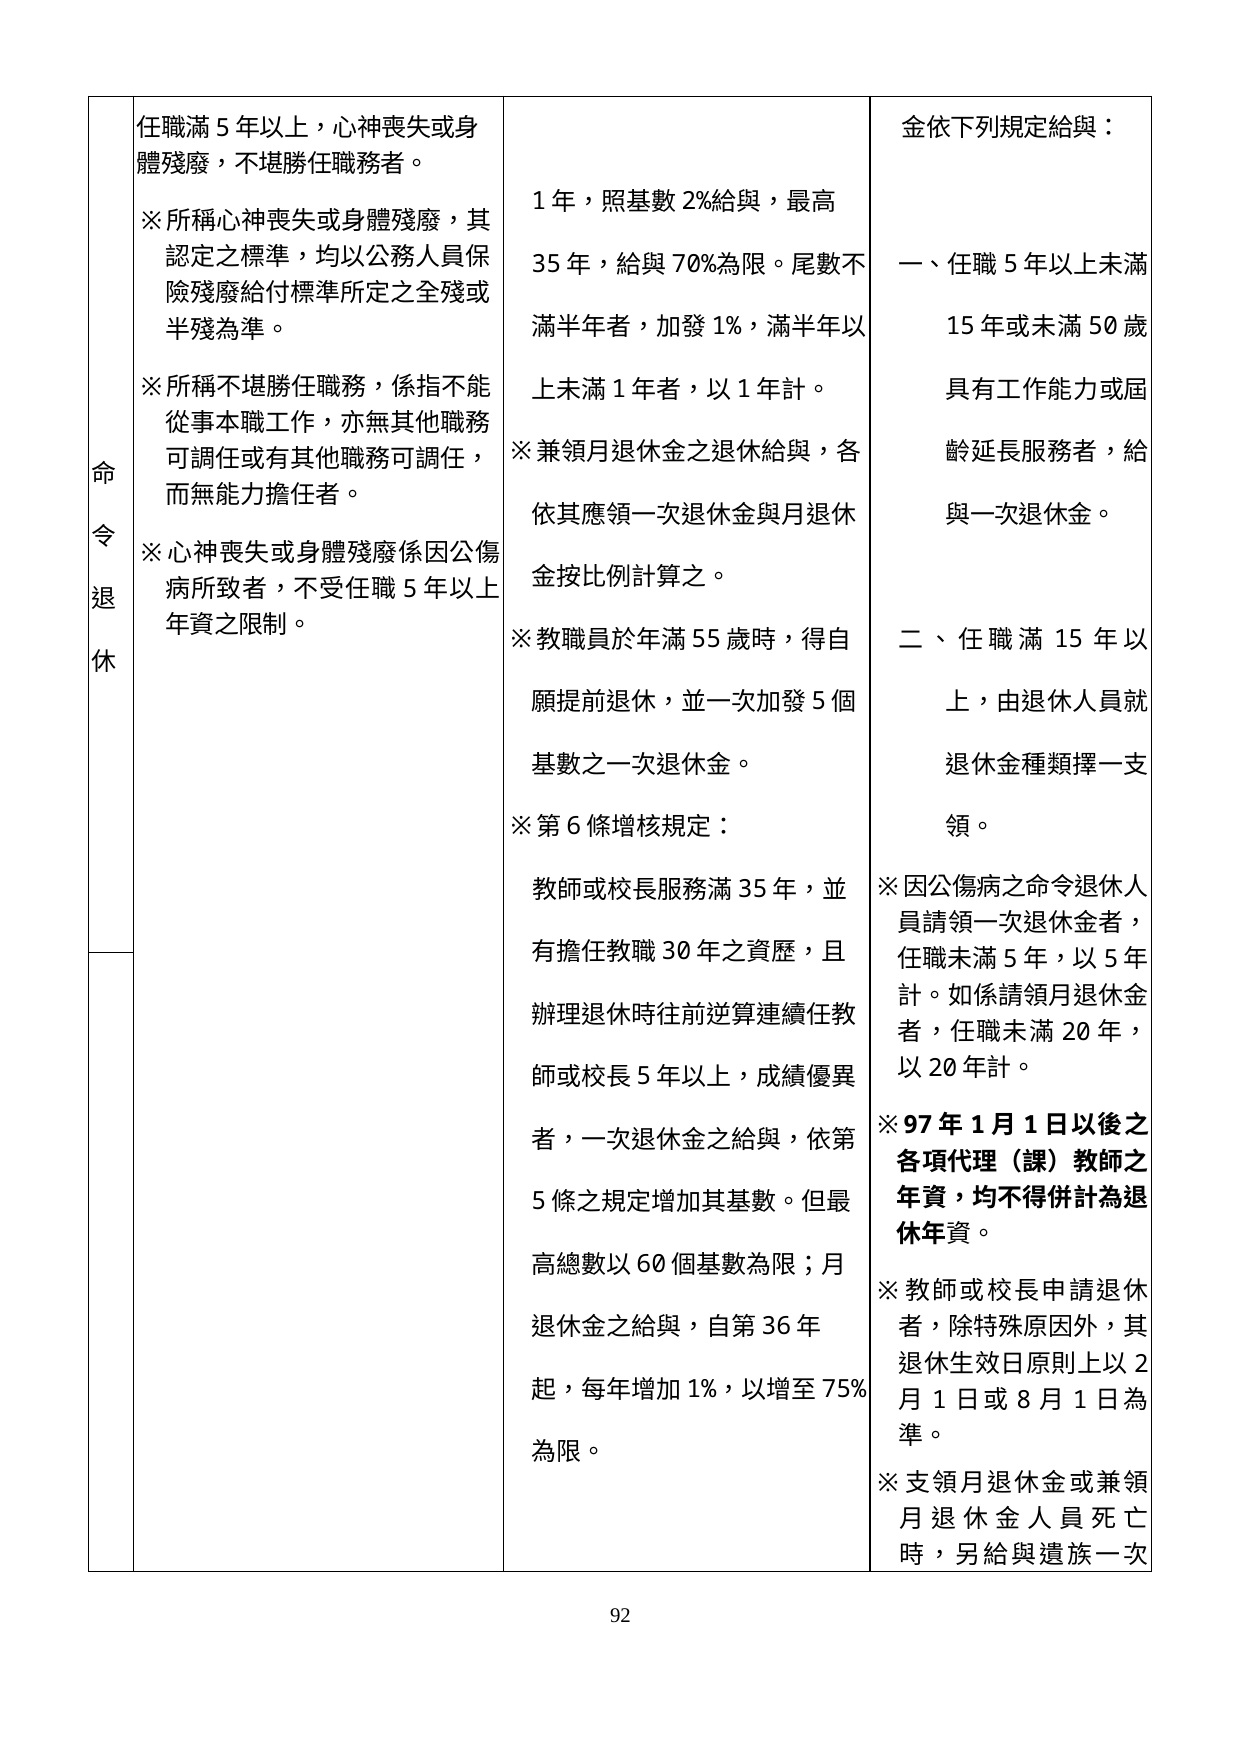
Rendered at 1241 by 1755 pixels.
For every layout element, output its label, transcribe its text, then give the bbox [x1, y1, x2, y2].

table_cell [89, 953, 133, 1571]
table_cell 1年，照基數2%給與，最高35年，給與70%為限。尾數不滿半年者，加發1%，滿半年以上未滿1年者，以1年計。 ※兼領月退休金之退休給與，各依其應領一次退休金與月退休金按比例計算之。 ※教職員於年滿55歲時，得自願提前退休，並一次加發5個基數之一次退休金。 ※第6條增核規定： 教師或校長服務滿35年，並有擔任教職30年之資歷，且辦理退休時往前逆算連續任教師或校長5年以上，成績優異者，一次退休金之給與，依第5條之規定增加其基數。但最高總數以60個基數為限；月退休金之給與，自第36年起，每年增加1%，以增至75%為限。 [504, 97, 869, 1571]
table_cell 金依下列規定給與： 一、任職5年以上未滿15年或未滿50歲具有工作能力或屆齡延長服務者，給與一次退休金。 二、任職滿15年以上，由退休人員就退休金種類擇一支領。 ※因公傷病之命令退休人員請領一次退休金者，任職未滿5年，以5年計。如係請領月退休金者，任職未滿20年，以20年計。 ※97年1月1日以後之各項代理（課）教師之年資，均不得併計為退休年資。 ※教師或校長申請退休者，除特殊原因外，其退休生效日原則上以2月1日或8月1日為準。 ※支領月退休金或兼領月退休金人員死亡時，另給與遺族一次 [871, 97, 1151, 1571]
table_cell 命令退休 [89, 97, 133, 952]
table_cell 任職滿5年以上，心神喪失或身體殘廢，不堪勝任職務者。 ※所稱心神喪失或身體殘廢，其認定之標準，均以公務人員保險殘廢給付標準所定之全殘或半殘為準。 ※所稱不堪勝任職務，係指不能從事本職工作，亦無其他職務可調任或有其他職務可調任，而無能力擔任者。 ※心神喪失或身體殘廢係因公傷病所致者，不受任職5年以上年資之限制。 [134, 97, 503, 1571]
